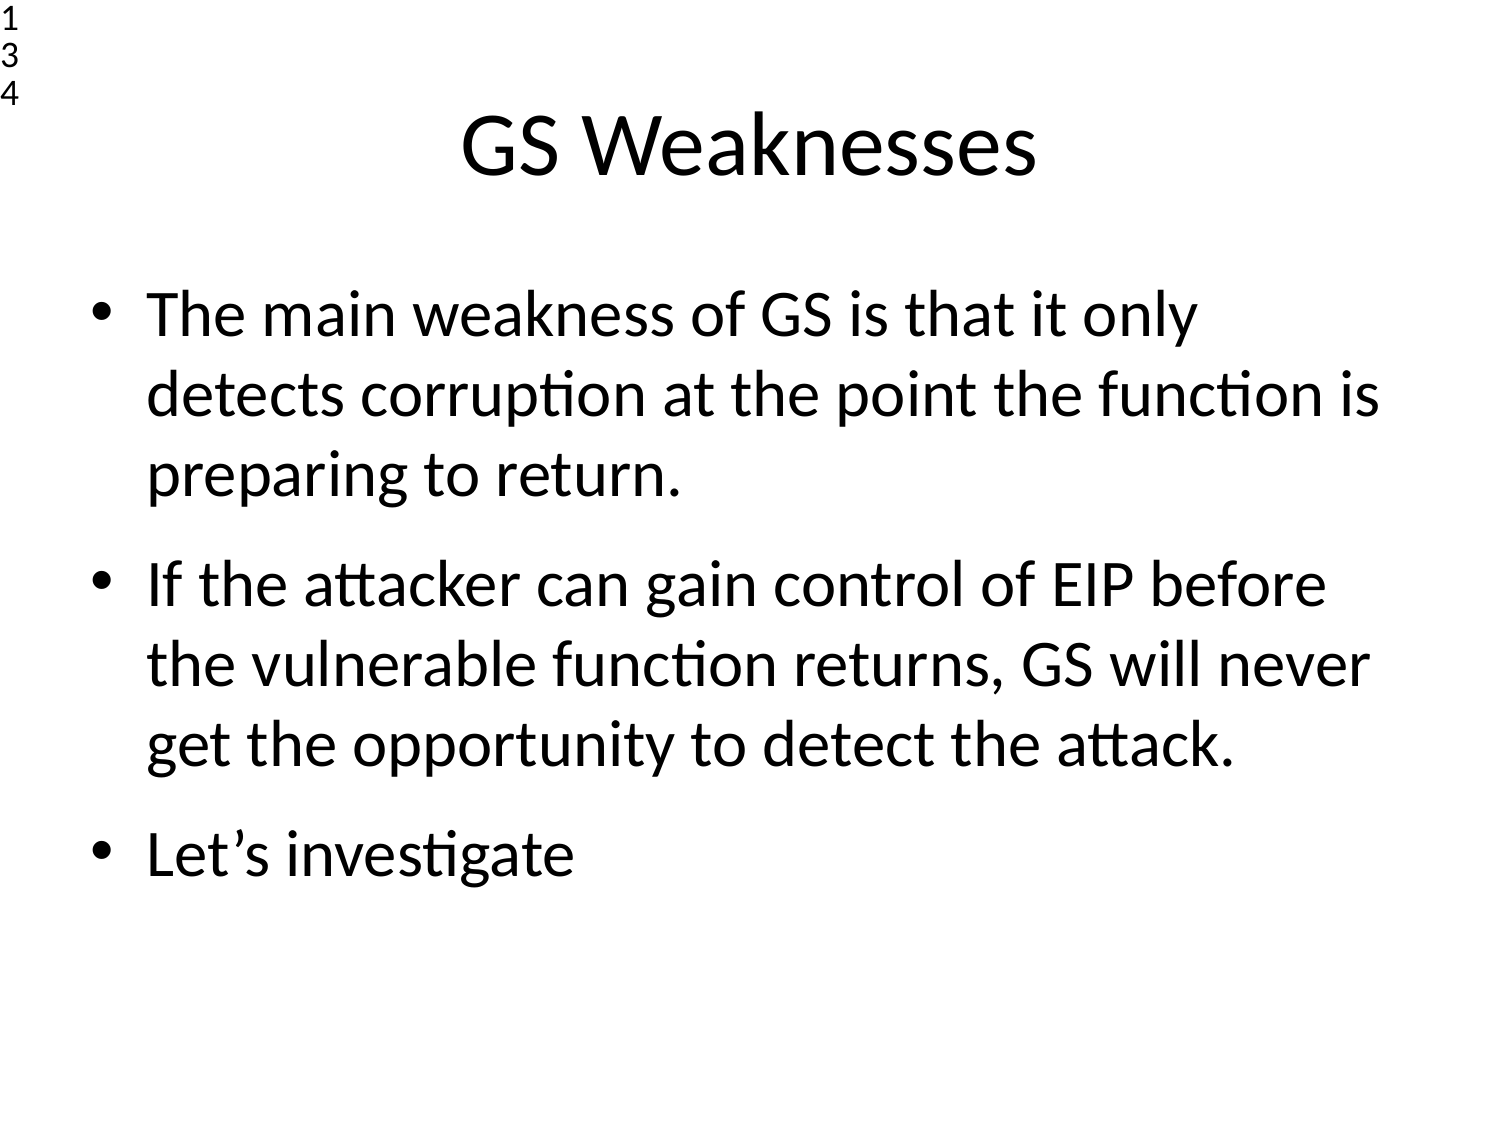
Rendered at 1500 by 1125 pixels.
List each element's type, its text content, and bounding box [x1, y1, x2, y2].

list The main weakness of GS is that it only detects corruption at the point the function is preparing to return. If the attacker can gain control of EIP before the vulnerable function returns, GS will never get the opportunity to detect the attack. Let’s investigate [75, 262, 1425, 1005]
title GS Weaknesses [75, 45, 1425, 233]
